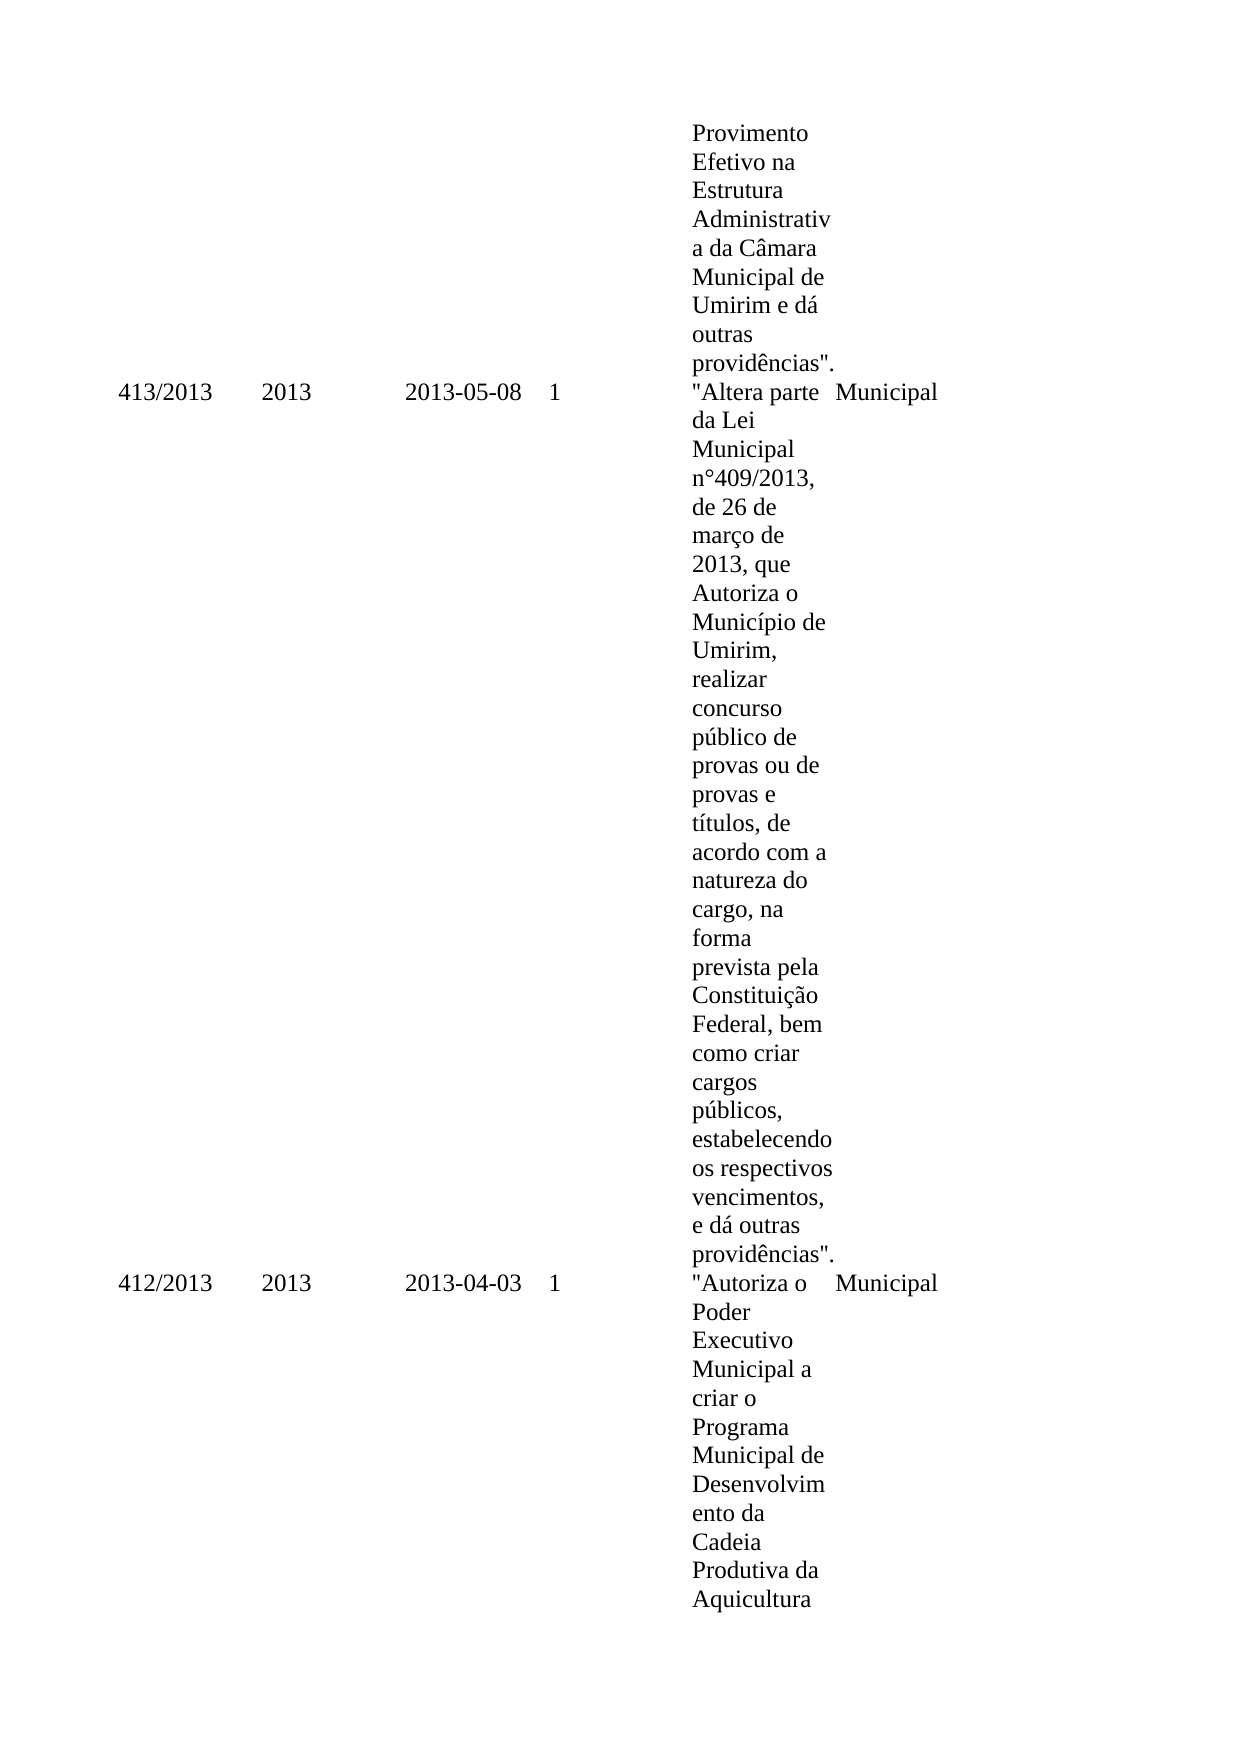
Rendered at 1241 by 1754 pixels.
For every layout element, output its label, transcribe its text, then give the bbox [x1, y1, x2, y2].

table_cell 413/2013 [118, 377, 261, 1268]
table_cell ''Altera parte da Lei Municipal n°409/2013, de 26 de março de 2013, que Autoriza o Município de Umirim, realizar concurso público de provas ou de provas e títulos, de acordo com a natureza do cargo, na forma prevista pela Constituição Federal, bem como criar cargos públicos, estabelecendo os respectivos vencimentos, e dá outras providências''. [692, 377, 835, 1268]
table_cell ''Autoriza o Poder Executivo Municipal a criar o Programa Municipal de Desenvolvimento da Cadeia Produtiva da Aquicultura [692, 1268, 835, 1613]
table_cell Provimento Efetivo na Estrutura Administrativa da Câmara Municipal de Umirim e dá outras providências''. [692, 118, 835, 377]
table_cell Municipal [835, 1268, 979, 1613]
table_cell [979, 1268, 1122, 1613]
table_cell 1 [548, 377, 692, 1268]
table_cell 2013 [261, 1268, 405, 1613]
table_cell [835, 118, 979, 377]
table_cell Municipal [835, 377, 979, 1268]
table_cell 2013-05-08 [405, 377, 548, 1268]
table_cell 2013 [261, 377, 405, 1268]
table_cell [548, 118, 692, 377]
table_cell [979, 118, 1122, 377]
table_cell 1 [548, 1268, 692, 1613]
table_cell [261, 118, 405, 377]
table_cell [118, 118, 261, 377]
table_cell 412/2013 [118, 1268, 261, 1613]
table_cell 2013-04-03 [405, 1268, 548, 1613]
table_cell [405, 118, 548, 377]
table_cell [979, 377, 1122, 1268]
